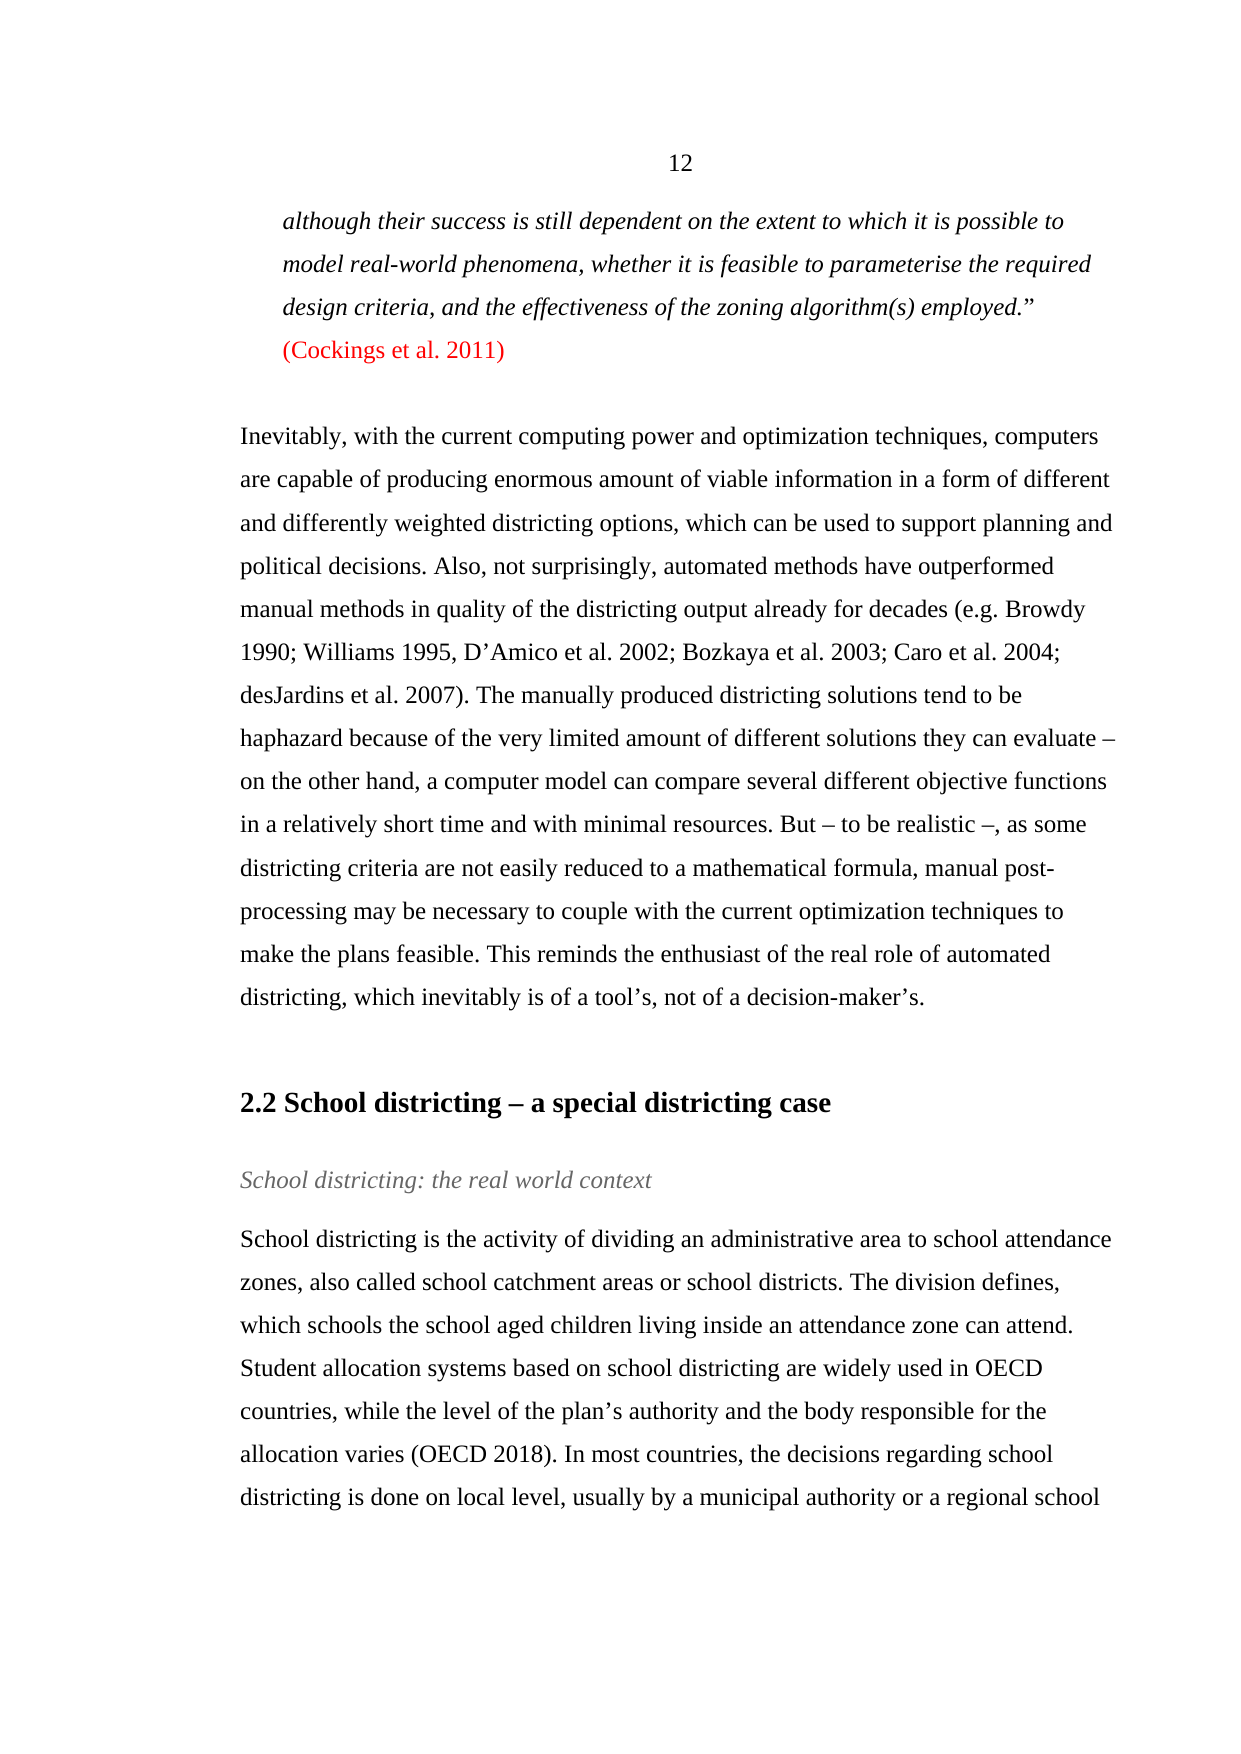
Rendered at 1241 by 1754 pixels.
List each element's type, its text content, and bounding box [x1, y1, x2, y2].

text Inevitably, with the current computing power and optimization techniques, computers are capable of producing enormous amount of viable information in a form of different and differently weighted districting options, which can be used to support planning and political decisions. Also, not surprisingly, automated methods have outperformed manual methods in quality of the districting output already for decades (e.g. Browdy 1990; Williams 1995, D’Amico et al. 2002; Bozkaya et al. 2003; Caro et al. 2004; desJardins et al. 2007). The manually produced districting solutions tend to be haphazard because of the very limited amount of different solutions they can evaluate – on the other hand, a computer model can compare several different objective functions in a relatively short time and with minimal resources. But – to be realistic –, as some districting criteria are not easily reduced to a mathematical formula, manual post-processing may be necessary to couple with the current optimization techniques to make the plans feasible. This reminds the enthusiast of the real role of automated districting, which inevitably is of a tool’s, not of a decision-maker’s. [240, 421, 1121, 1011]
text School districting is the activity of dividing an administrative area to school attendance zones, also called school catchment areas or school districts. The division defines, which schools the school aged children living inside an attendance zone can attend. Student allocation systems based on school districting are widely used in OECD countries, while the level of the plan’s authority and the body responsible for the allocation varies (OECD 2018). In most countries, the decisions regarding school districting is done on local level, usually by a municipal authority or a regional school [240, 1224, 1121, 1511]
text although their success is still dependent on the extent to which it is possible to model real-world phenomena, whether it is feasible to parameterise the required design criteria, and the effectiveness of the zoning algorithm(s) employed.” (Cockings et al. 2011) [282, 206, 1121, 364]
subtitle School districting: the real world context [240, 1166, 1121, 1194]
subtitle 2.2 School districting – a special districting case [240, 1085, 1121, 1119]
